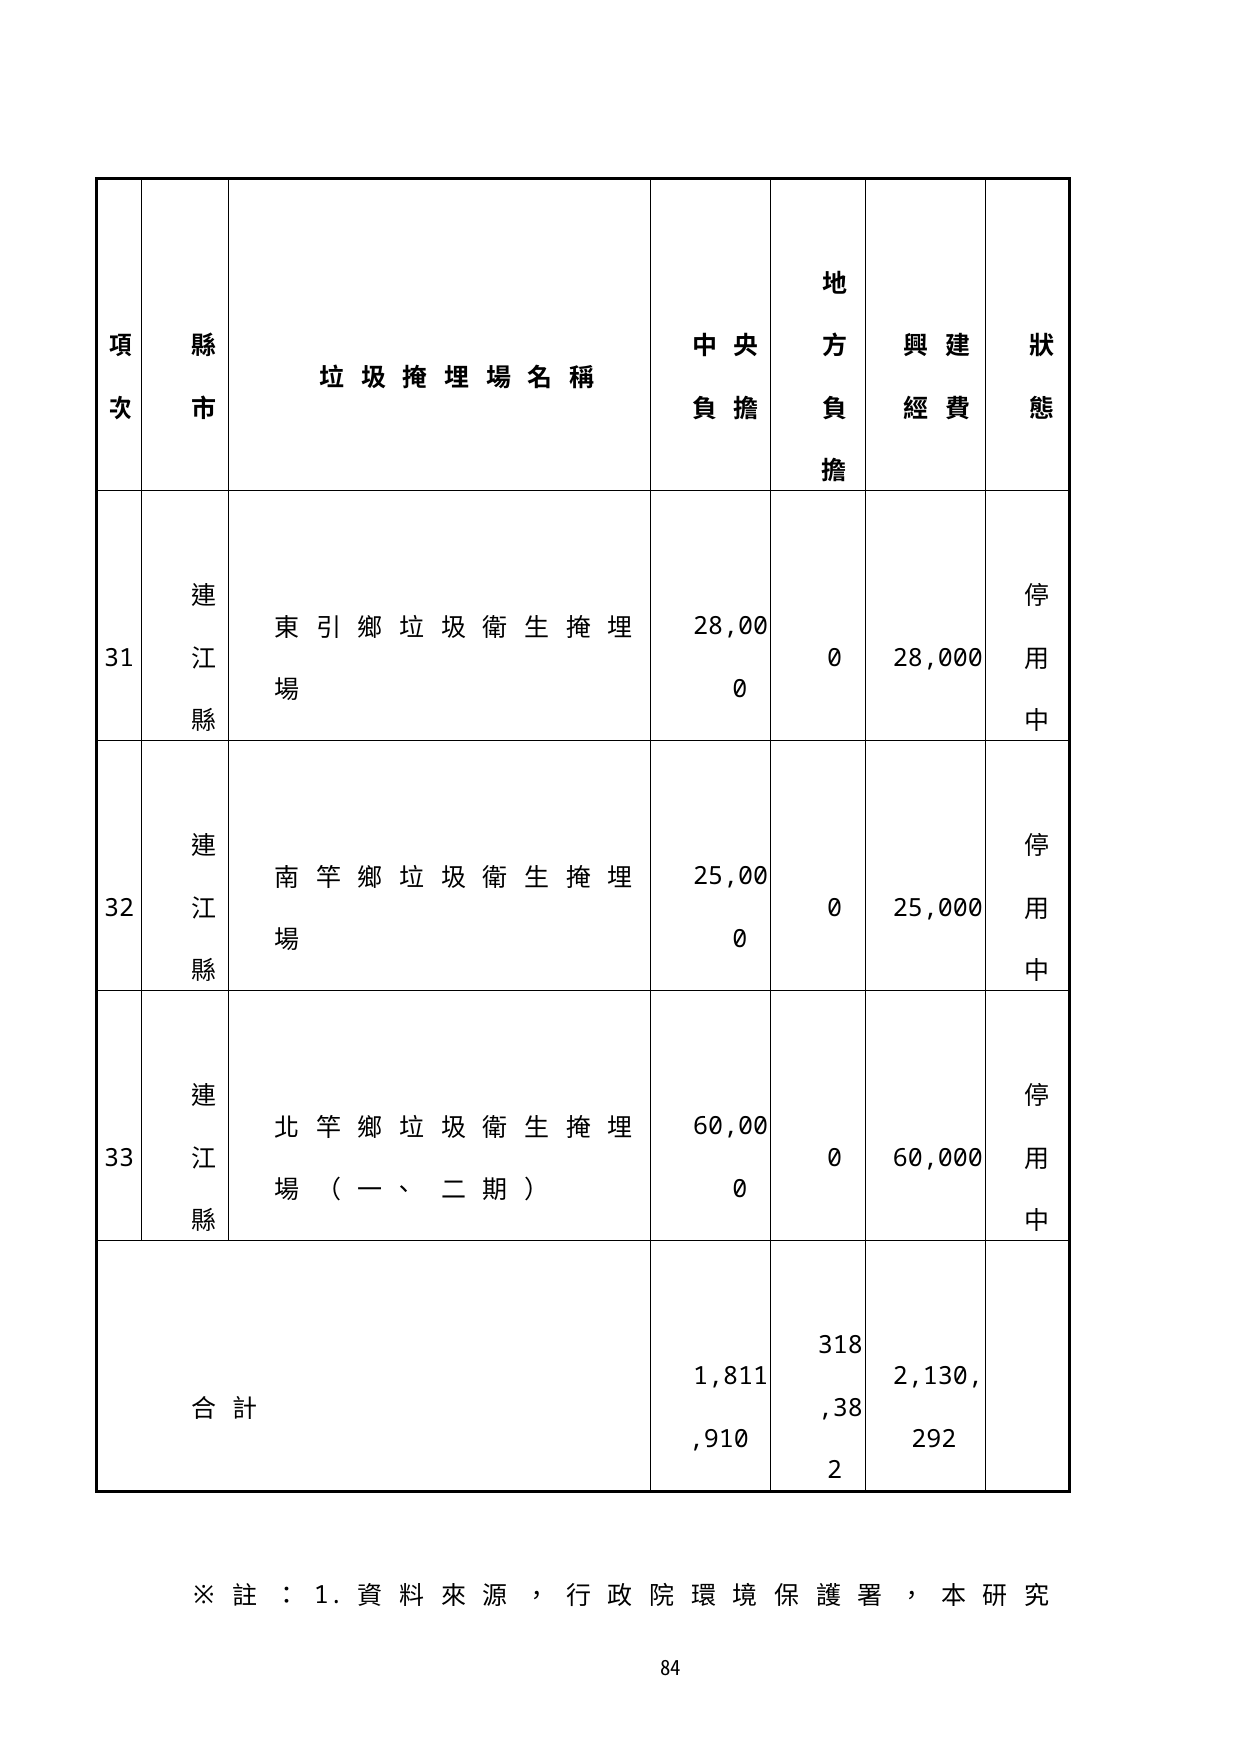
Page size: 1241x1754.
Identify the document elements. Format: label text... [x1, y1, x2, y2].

table_cell 合計 [98, 1241, 650, 1490]
table_header 地方負擔 [771, 180, 865, 490]
text ※註：1.資料來源，行政院環境保護署，本研究 [94, 1552, 1058, 1615]
table_cell 停用中 [986, 991, 1068, 1240]
table_header 縣市 [142, 180, 228, 490]
table_cell 60,000 [651, 991, 770, 1240]
table_header 項次 [98, 180, 141, 490]
table_cell 318,382 [771, 1241, 865, 1490]
table_cell 0 [771, 741, 865, 990]
table_cell 33 [98, 991, 141, 1240]
table_cell 停用中 [986, 741, 1068, 990]
table_cell 停用中 [986, 491, 1068, 740]
table_header 垃圾掩埋場名稱 [229, 180, 650, 490]
table_cell 31 [98, 491, 141, 740]
table_cell 60,000 [866, 991, 985, 1240]
table_cell 0 [771, 991, 865, 1240]
table_cell 32 [98, 741, 141, 990]
table_cell 南竿鄉垃圾衛生掩埋場 [229, 741, 650, 990]
table_cell 連江縣 [142, 741, 228, 990]
table_cell [986, 1241, 1068, 1490]
table_cell 25,000 [866, 741, 985, 990]
table_cell 2,130,292 [866, 1241, 985, 1490]
table_header 狀態 [986, 180, 1068, 490]
table_cell 連江縣 [142, 491, 228, 740]
table_cell 北竿鄉垃圾衛生掩埋場（一、二期） [229, 991, 650, 1240]
table_cell 東引鄉垃圾衛生掩埋場 [229, 491, 650, 740]
table_header 興建經費 [866, 180, 985, 490]
table_cell 1,811,910 [651, 1241, 770, 1490]
table_cell 28,000 [651, 491, 770, 740]
table_header 中央負擔 [651, 180, 770, 490]
table_cell 0 [771, 491, 865, 740]
table_cell 28,000 [866, 491, 985, 740]
table_cell 連江縣 [142, 991, 228, 1240]
table_cell 25,000 [651, 741, 770, 990]
